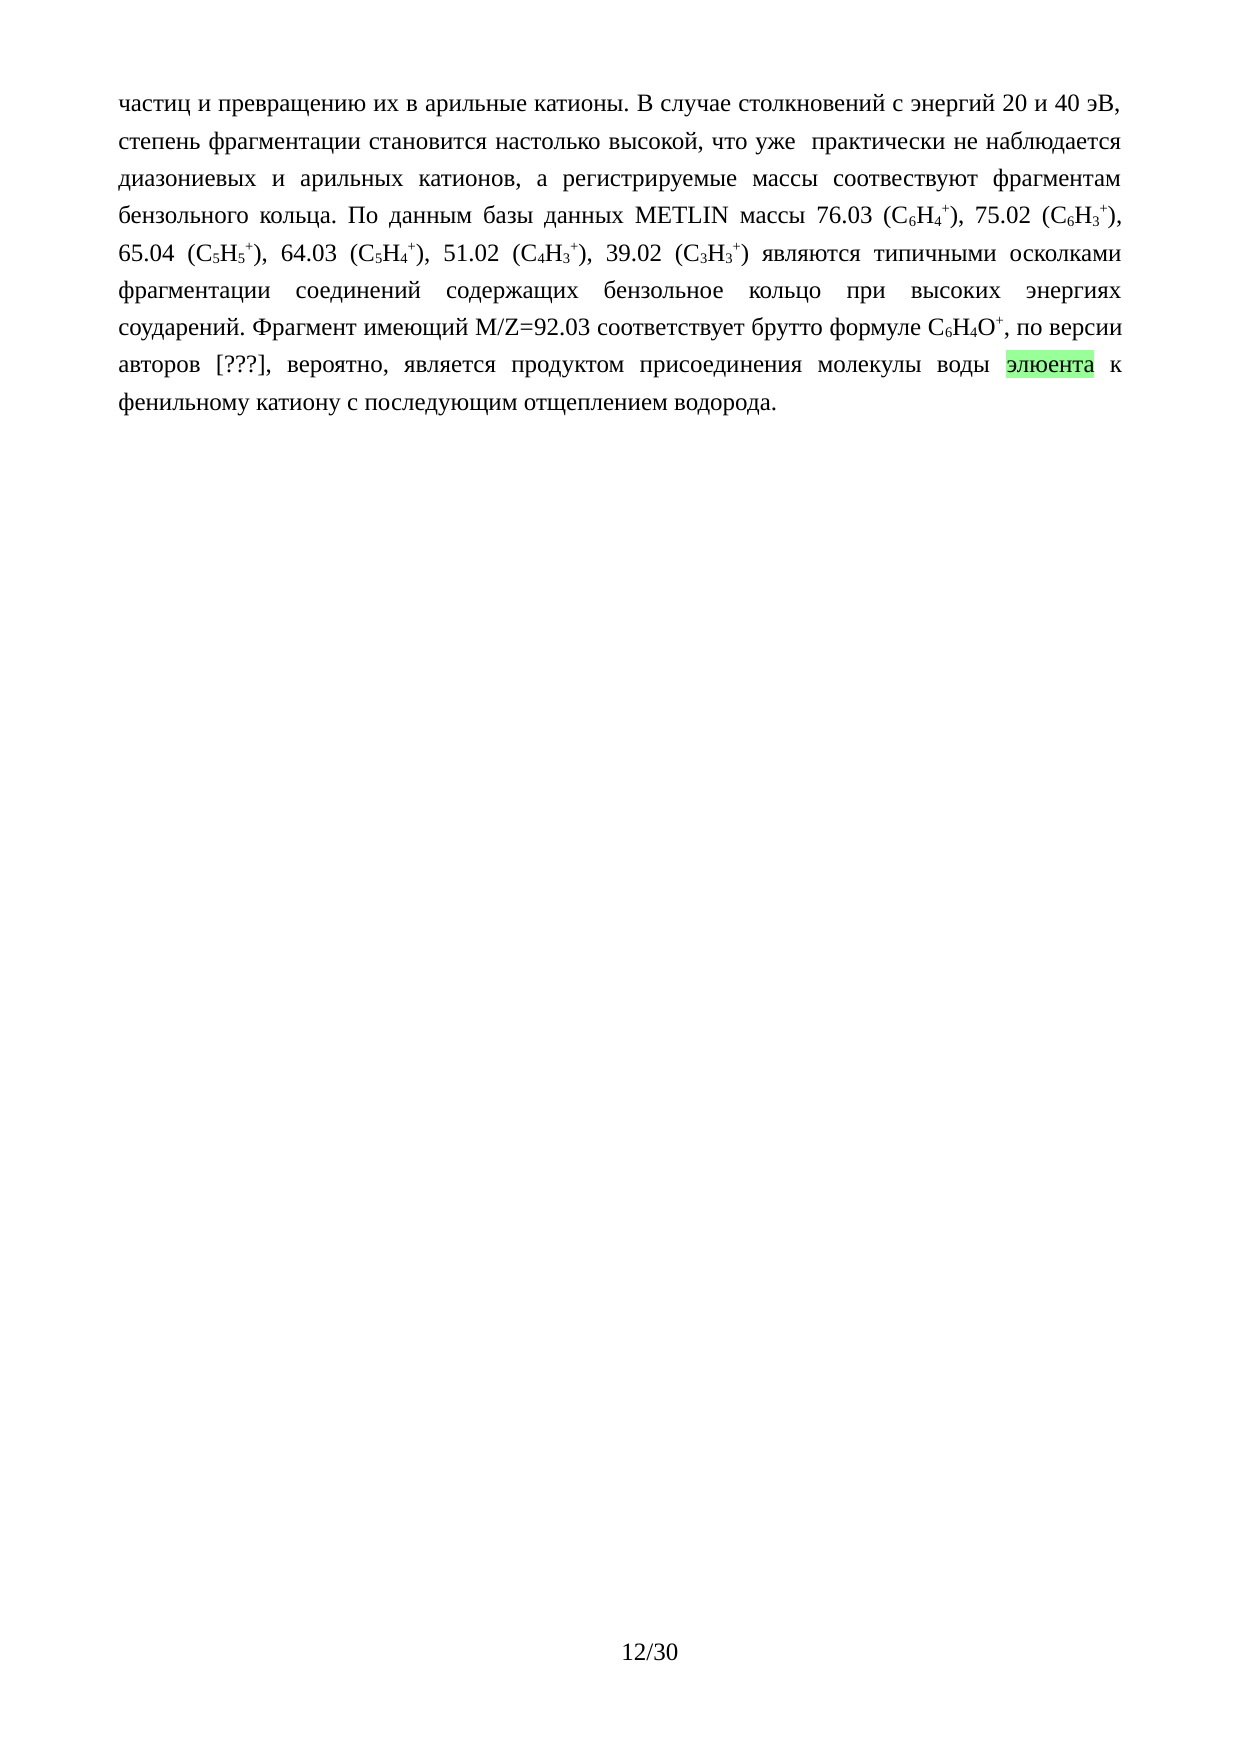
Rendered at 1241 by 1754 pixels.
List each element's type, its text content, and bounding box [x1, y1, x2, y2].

text частиц и превращению их в арильные катионы. В случае столкновений с энергий 20 и 40 эВ, степень фрагментации становится настолько высокой, что уже практически не наблюдается диазониевых и арильных катионов, а регистрируемые массы соотвествуют фрагментам бензольного кольца. По данным базы данных METLIN массы 76.03 (C6H4+), 75.02 (C6H3+), 65.04 (C5H5+), 64.03 (C5H4+), 51.02 (C4H3+), 39.02 (C3H3+) являются типичными осколками фрагментации соединений содержащих бензольное кольцо при высоких энергиях соударений. Фрагмент имеющий M/Z=92.03 соответствует брутто формуле C6H4O+, по версии авторов [???], вероятно, является продуктом присоединения молекулы воды элюента к фенильному катиону с последующим отщеплением водорода. [118, 88, 1122, 416]
